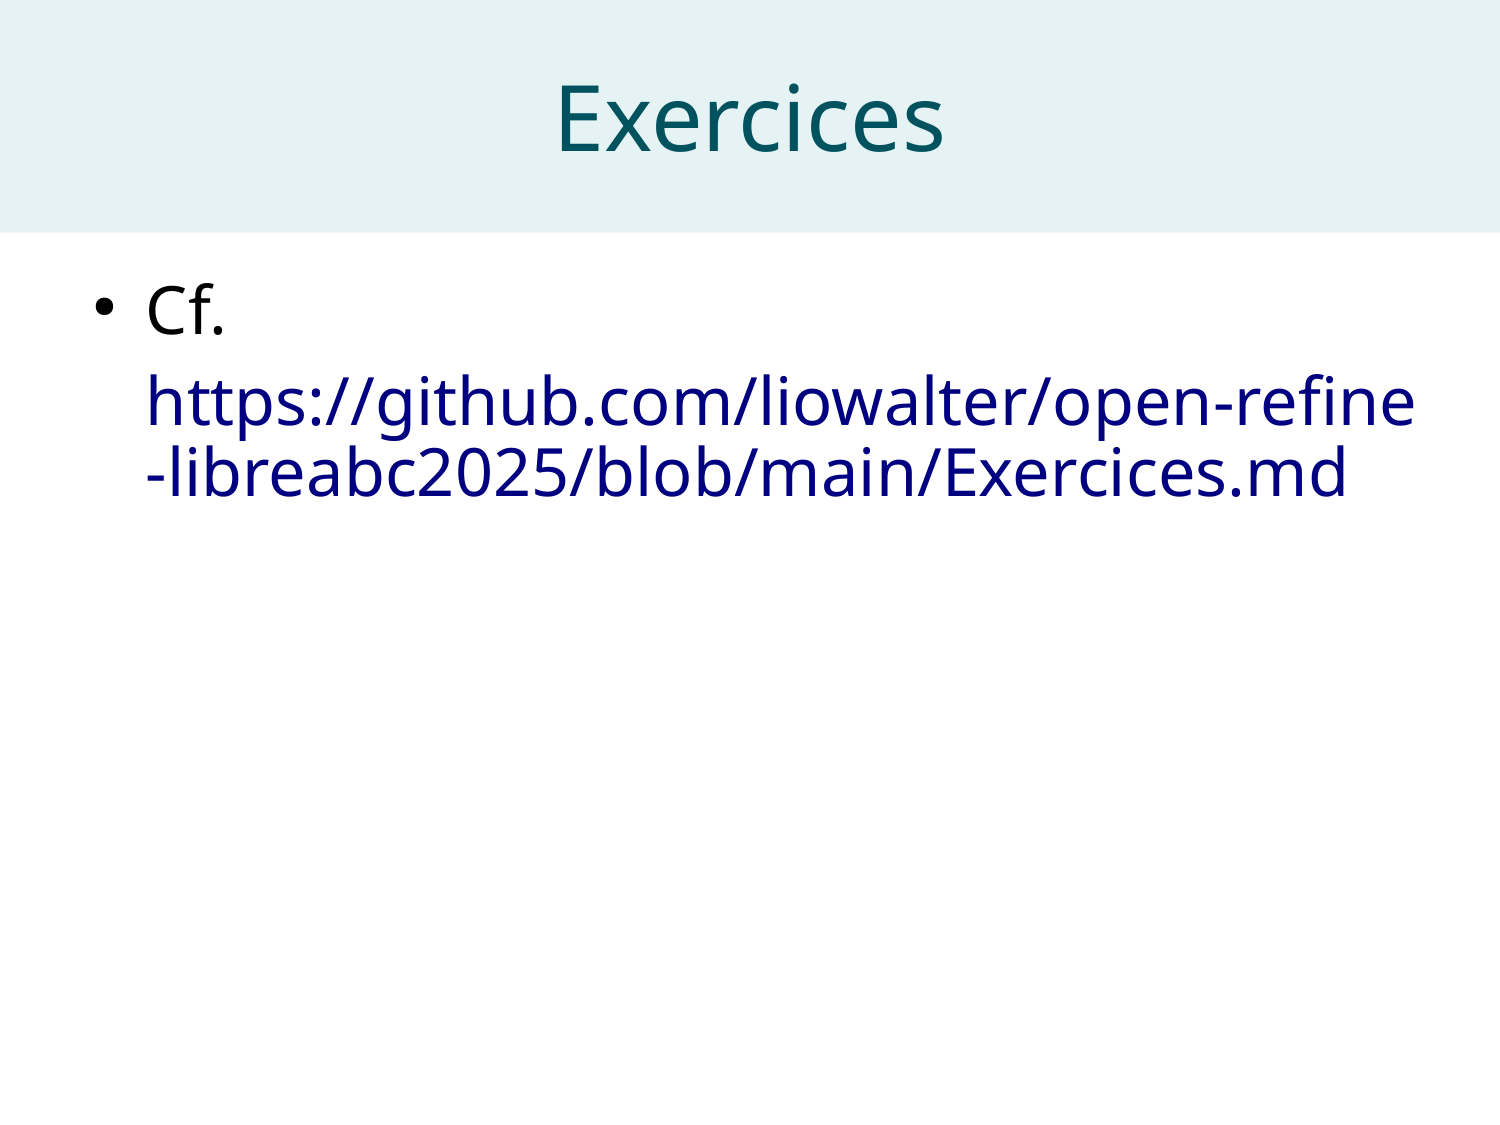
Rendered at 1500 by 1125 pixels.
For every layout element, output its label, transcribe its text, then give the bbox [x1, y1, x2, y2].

list Cf. https://github.com/liowalter/open-refine-libreabc2025/blob/main/Exercices.md [75, 263, 1425, 1063]
title Exercices [0, 0, 1500, 233]
